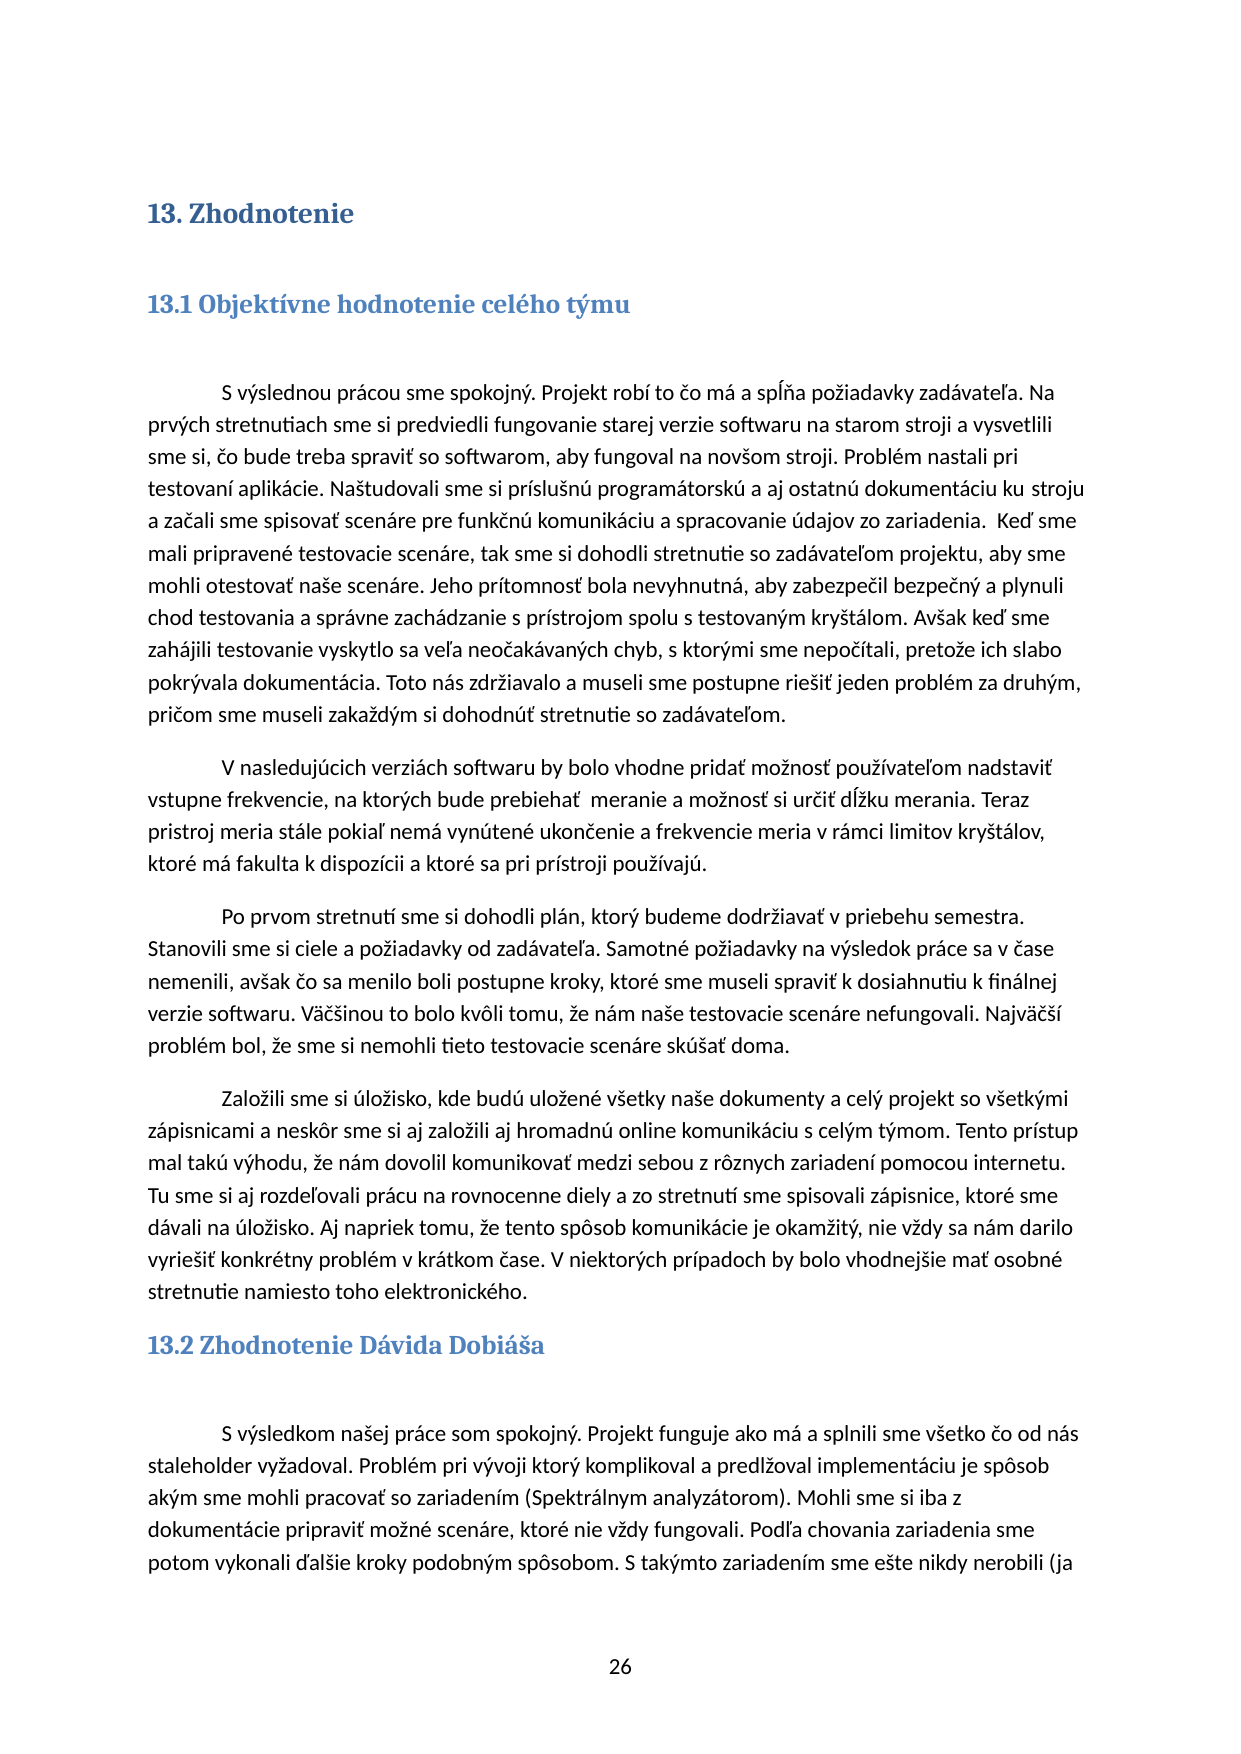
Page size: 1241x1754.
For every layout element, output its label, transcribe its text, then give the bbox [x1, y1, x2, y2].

subtitle 13.2 Zhodnotenie Dávida Dobiáša [148, 1330, 1093, 1361]
text Po prvom stretnutí sme si dohodli plán, ktorý budeme dodržiavať v priebehu semestra. Stanovili sme si ciele a požiadavky od zadávateľa. Samotné požiadavky na výsledok práce sa v čase nemenili, avšak čo sa menilo boli postupne kroky, ktoré sme museli spraviť k dosiahnutiu k finálnej verzie softwaru. Väčšinou to bolo kvôli tomu, že nám naše testovacie scenáre nefungovali. Najväčší problém bol, že sme si nemohli tieto testovacie scenáre skúšať doma. [148, 902, 1093, 1059]
text V nasledujúcich verziách softwaru by bolo vhodne pridať možnosť používateľom nadstaviť vstupne frekvencie, na ktorých bude prebiehať meranie a možnosť si určiť dĺžku merania. Teraz pristroj meria stále pokiaľ nemá vynútené ukončenie a frekvencie meria v rámci limitov kryštálov, ktoré má fakulta k dispozícii a ktoré sa pri prístroji používajú. [148, 753, 1093, 877]
text S výsledkom našej práce som spokojný. Projekt funguje ako má a splnili sme všetko čo od nás staleholder vyžadoval. Problém pri vývoji ktorý komplikoval a predlžoval implementáciu je spôsob akým sme mohli pracovať so zariadením (Spektrálnym analyzátorom). Mohli sme si iba z dokumentácie pripraviť možné scenáre, ktoré nie vždy fungovali. Podľa chovania zariadenia sme potom vykonali ďalšie kroky podobným spôsobom. S takýmto zariadením sme ešte nikdy nerobili (ja [148, 1419, 1093, 1576]
subtitle 13. Zhodnotenie [148, 198, 1093, 231]
text S výslednou prácou sme spokojný. Projekt robí to čo má a spĺňa požiadavky zadávateľa. Na prvých stretnutiach sme si predviedli fungovanie starej verzie softwaru na starom stroji a vysvetlili sme si, čo bude treba spraviť so softwarom, aby fungoval na novšom stroji. Problém nastali pri testovaní aplikácie. Naštudovali sme si príslušnú programátorskú a aj ostatnú dokumentáciu ku stroju a začali sme spisovať scenáre pre funkčnú komunikáciu a spracovanie údajov zo zariadenia. Keď sme mali pripravené testovacie scenáre, tak sme si dohodli stretnutie so zadávateľom projektu, aby sme mohli otestovať naše scenáre. Jeho prítomnosť bola nevyhnutná, aby zabezpečil bezpečný a plynuli chod testovania a správne zachádzanie s prístrojom spolu s testovaným kryštálom. Avšak keď sme zahájili testovanie vyskytlo sa veľa neočakávaných chyb, s ktorými sme nepočítali, pretože ich slabo pokrývala dokumentácia. Toto nás zdržiavalo a museli sme postupne riešiť jeden problém za druhým, pričom sme museli zakaždým si dohodnúť stretnutie so zadávateľom. [148, 378, 1093, 728]
text Založili sme si úložisko, kde budú uložené všetky naše dokumenty a celý projekt so všetkými zápisnicami a neskôr sme si aj založili aj hromadnú online komunikáciu s celým týmom. Tento prístup mal takú výhodu, že nám dovolil komunikovať medzi sebou z rôznych zariadení pomocou internetu. Tu sme si aj rozdeľovali prácu na rovnocenne diely a zo stretnutí sme spisovali zápisnice, ktoré sme dávali na úložisko. Aj napriek tomu, že tento spôsob komunikácie je okamžitý, nie vždy sa nám darilo vyriešiť konkrétny problém v krátkom čase. V niektorých prípadoch by bolo vhodnejšie mať osobné stretnutie namiesto toho elektronického. [148, 1084, 1093, 1305]
subtitle 13.1 Objektívne hodnotenie celého týmu [148, 289, 1093, 320]
